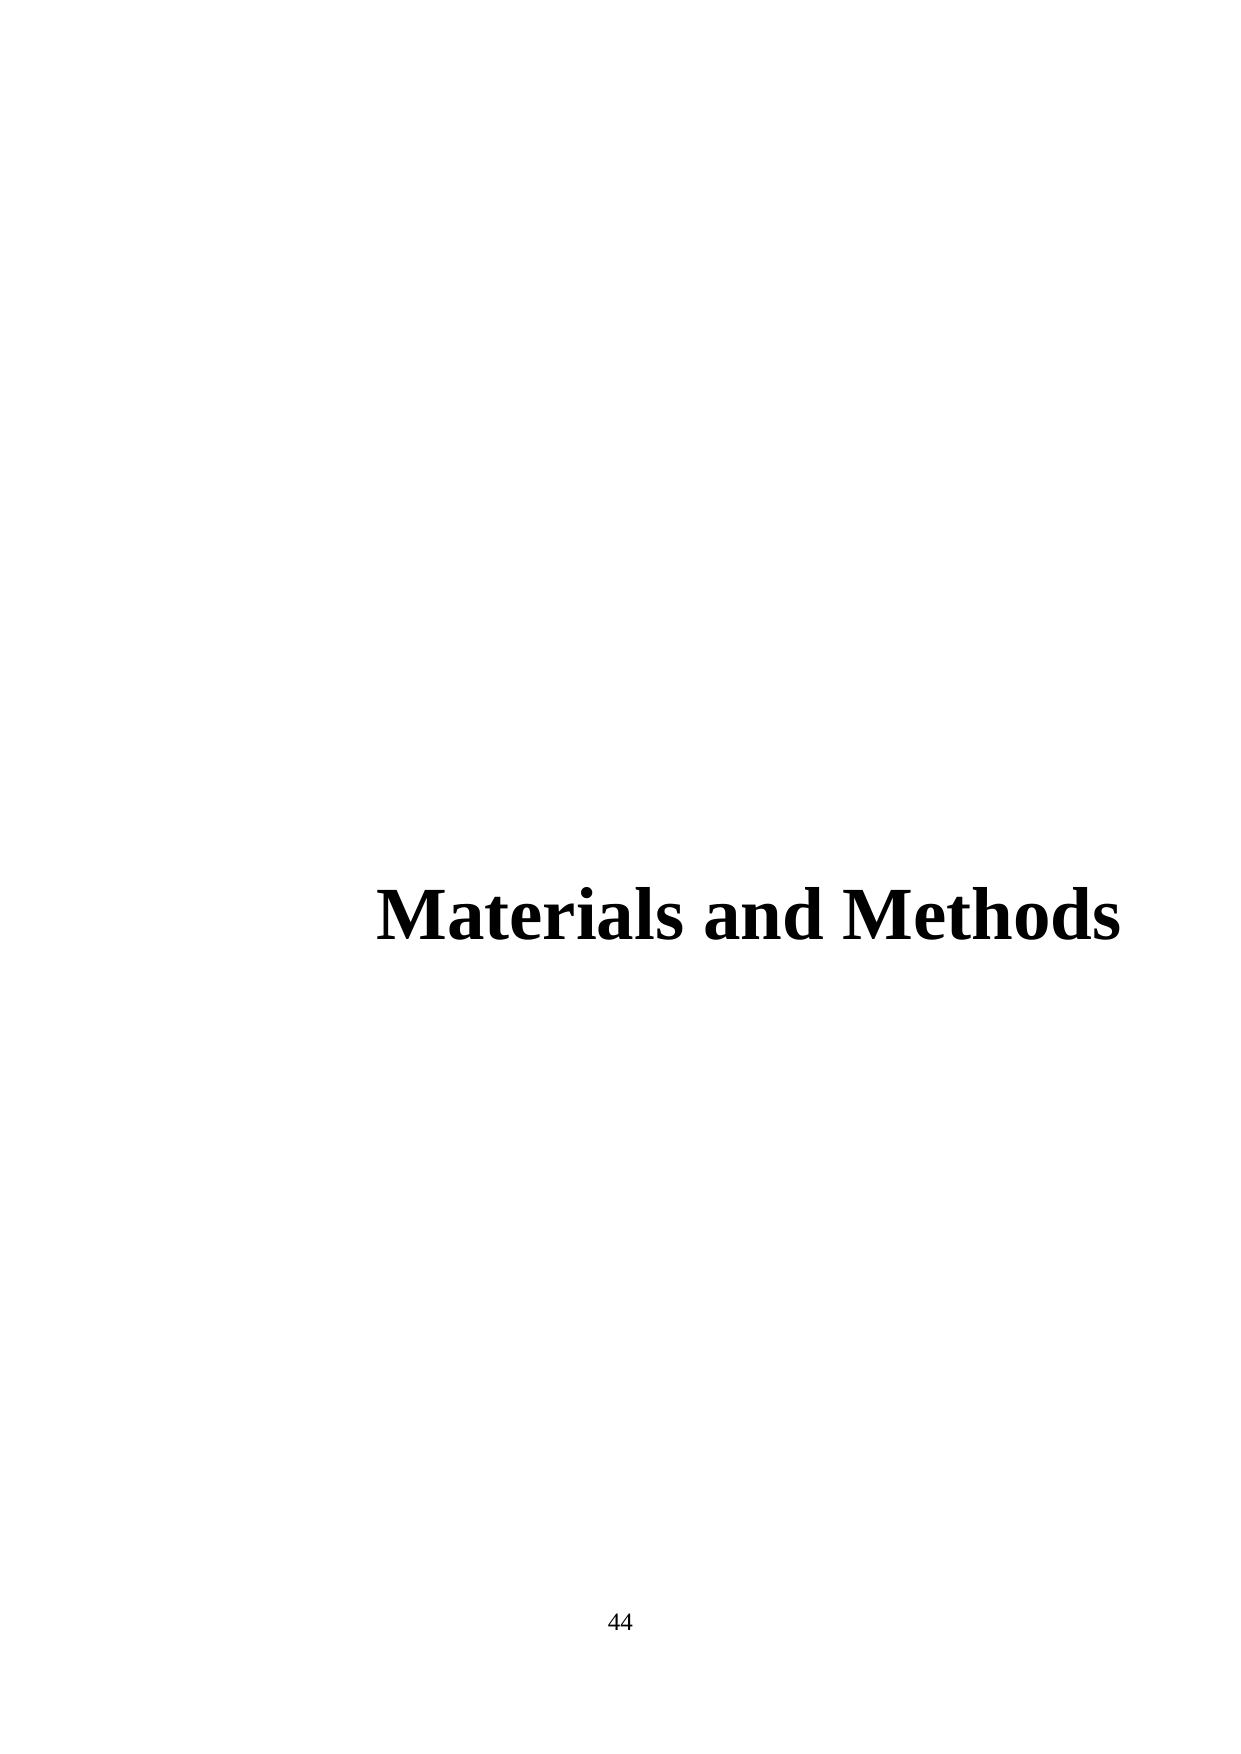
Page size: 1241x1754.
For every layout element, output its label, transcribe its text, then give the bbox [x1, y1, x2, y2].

subtitle Materials and Methods [118, 869, 1122, 956]
